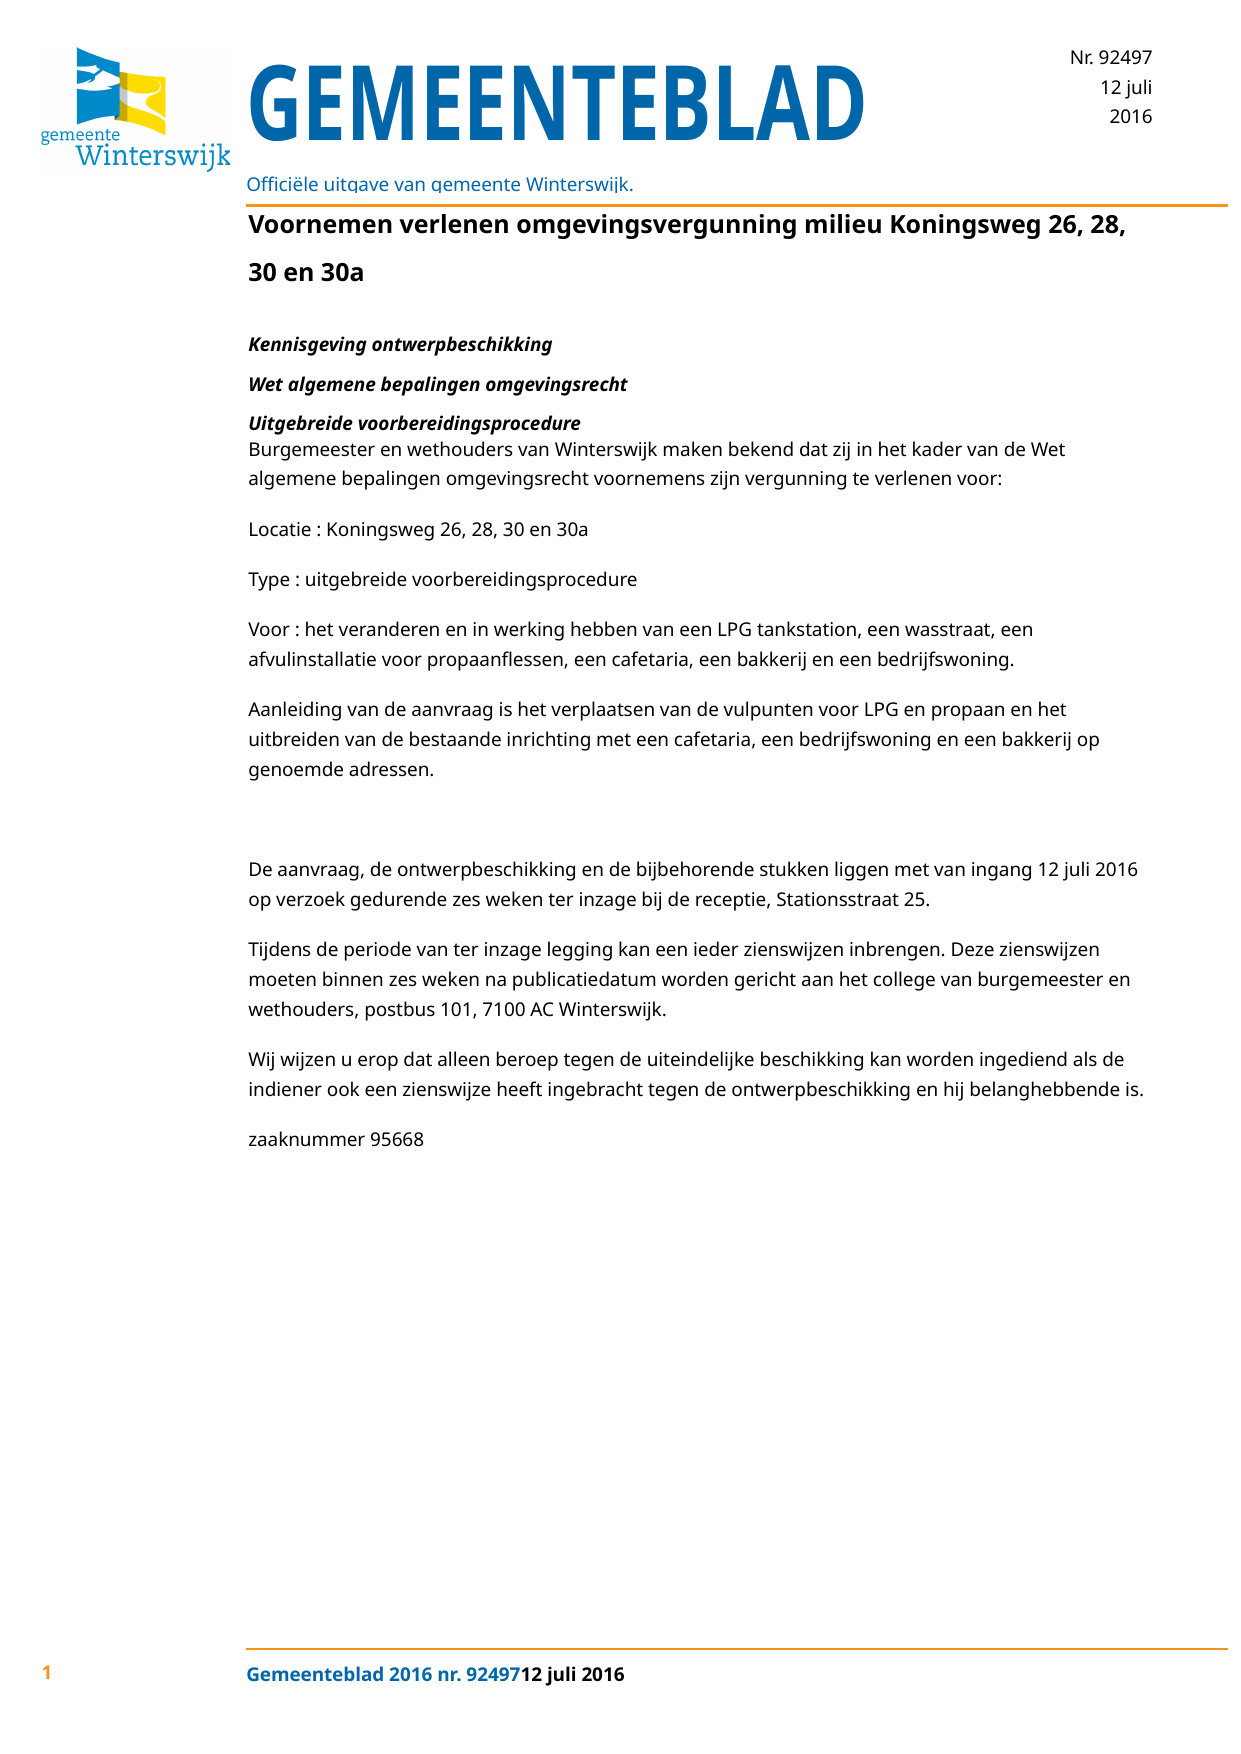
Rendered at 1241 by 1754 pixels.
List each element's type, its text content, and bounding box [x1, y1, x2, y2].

text Wij wijzen u erop dat alleen beroep tegen de uiteindelijke beschikking kan worden ingediend als de indiener ook een zienswijze heeft ingebracht tegen de ontwerpbeschikking en hij belanghebbende is. [248, 1046, 1152, 1101]
text Kennisgeving ontwerpbeschikking [248, 331, 1152, 357]
text Aanleiding van de aanvraag is het verplaatsen van de vulpunten voor LPG en propaan en het uitbreiden van de bestaande inrichting met een cafetaria, een bedrijfswoning en een bakkerij op genoemde adressen. [248, 697, 1152, 781]
text Voor : het veranderen en in werking hebben van een LPG tankstation, een wasstraat, een afvulinstallatie voor propaanflessen, een cafetaria, een bakkerij en een bedrijfswoning. [248, 617, 1152, 672]
text Burgemeester en wethouders van Winterswijk maken bekend dat zij in het kader van de Wet algemene bepalingen omgevingsrecht voornemens zijn vergunning te verlenen voor: [248, 436, 1152, 491]
picture [41, 47, 231, 172]
picture [225, 153, 231, 162]
text Voornemen verlenen omgevingsvergunning milieu Koningsweg 26, 28, 30 en 30a [248, 207, 1152, 288]
text Wet algemene bepalingen omgevingsrecht [248, 371, 1152, 396]
text Uitgebreide voorbereidingsprocedure [248, 410, 1152, 436]
text De aanvraag, de ontwerpbeschikking en de bijbehorende stukken liggen met van ingang 12 juli 2016 op verzoek gedurende zes weken ter inzage bij de receptie, Stationsstraat 25. [248, 857, 1152, 912]
text Tijdens de periode van ter inzage legging kan een ieder zienswijzen inbrengen. Deze zienswijzen moeten binnen zes weken na publicatiedatum worden gericht aan het college van burgemeester en wethouders, postbus 101, 7100 AC Winterswijk. [248, 937, 1152, 1021]
text Type : uitgebreide voorbereidingsprocedure [248, 566, 1152, 592]
text Locatie : Koningsweg 26, 28, 30 en 30a [248, 516, 1152, 541]
text zaaknummer 95668 [248, 1126, 1152, 1152]
